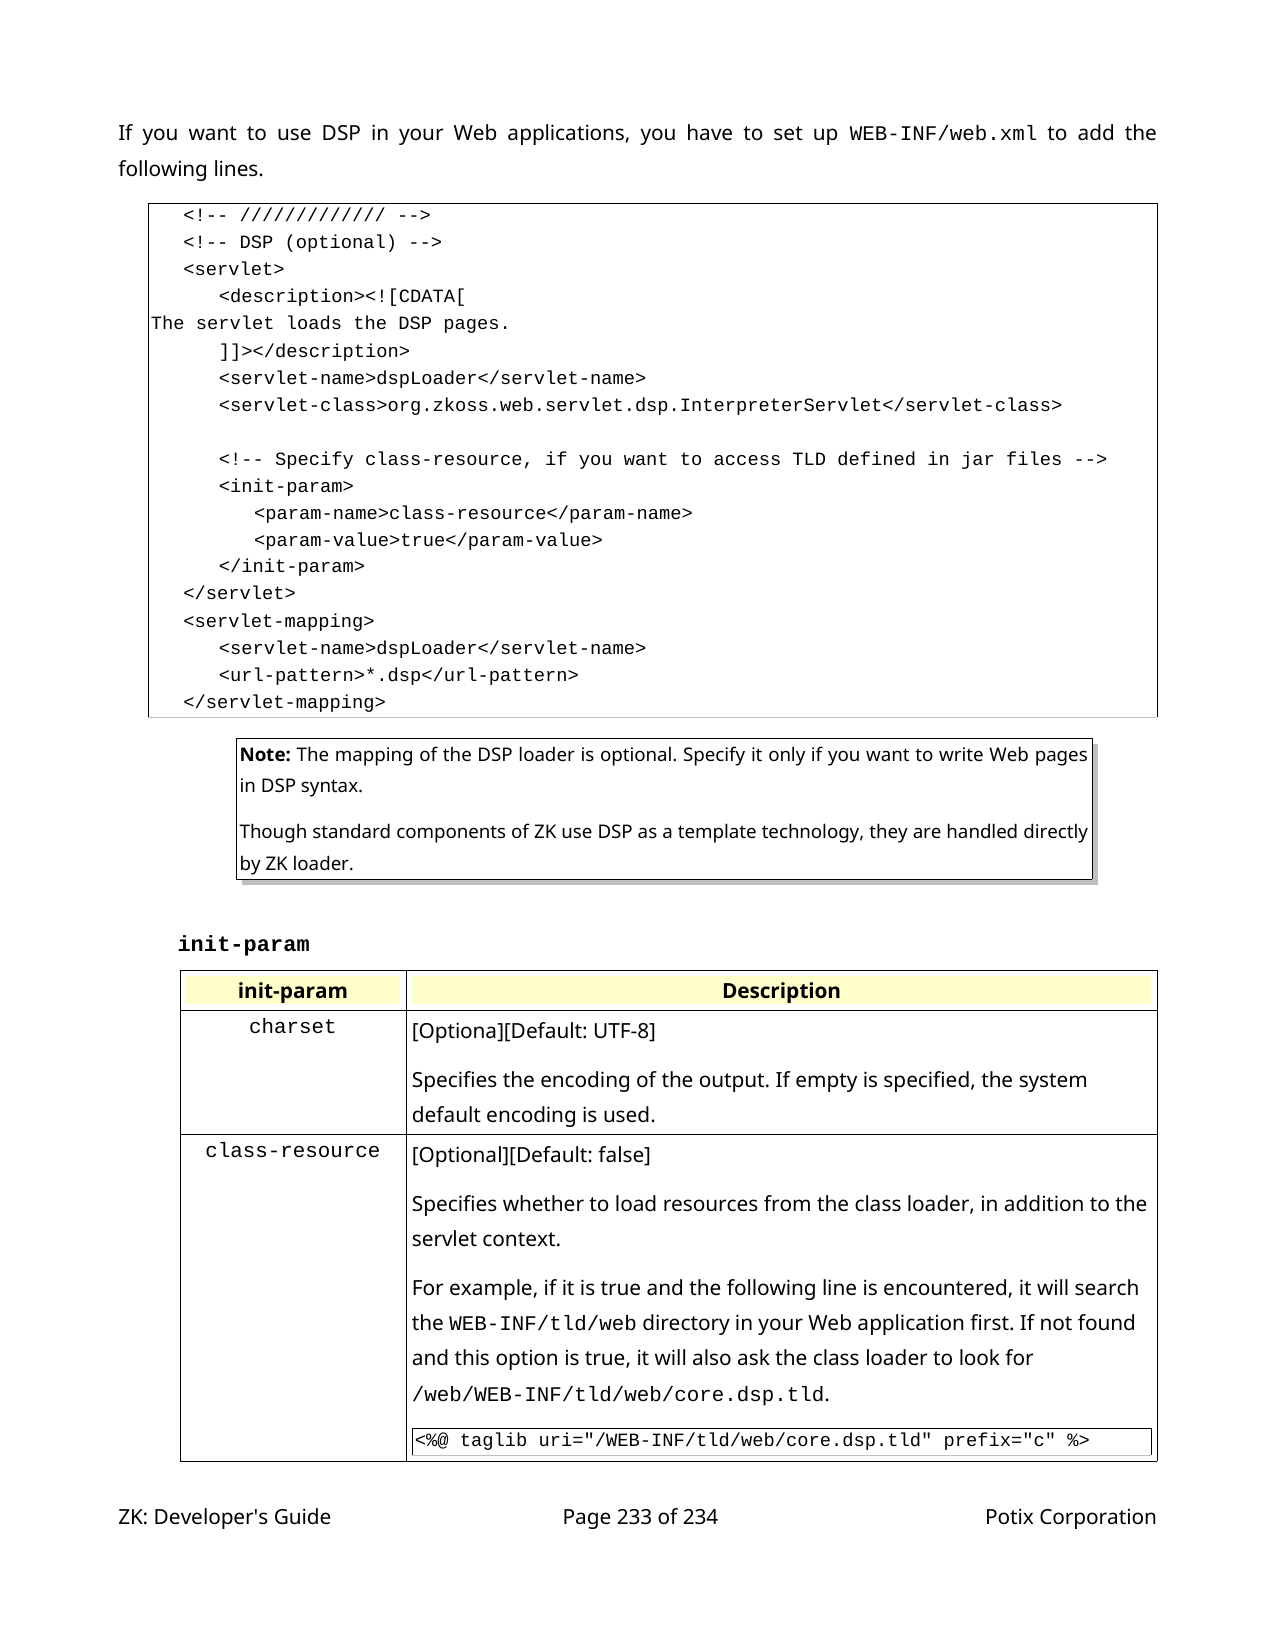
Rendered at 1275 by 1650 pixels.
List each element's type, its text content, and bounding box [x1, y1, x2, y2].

text <init-param> <param-name>class-resource</param-name> <param-value>true</param-value> </init-param> [149, 474, 1157, 578]
text <servlet-name>dspLoader</servlet-name> [149, 636, 1157, 660]
text <!-- DSP (optional) --> [149, 230, 1157, 254]
table_cell [Optional][Default: false] Specifies whether to load resources from the class loader, in addition to the servlet context. For example, if it is true and the following line is encountered, it will search the WEB-INF/tld/web directory in your Web application first. If not found and this option is true, it will also ask the class loader to look for /web/WEB-INF/tld/web/core.dsp.tld. <%@ taglib uri="/WEB-INF/tld/web/core.dsp.tld" prefix="c" %> [407, 1135, 1157, 1461]
subtitle init-param [177, 928, 1157, 958]
text <servlet> [149, 257, 1157, 281]
table_header Description [407, 971, 1157, 1010]
text Though standard components of ZK use DSP as a template technology, they are handled directly by ZK loader. [237, 816, 1092, 879]
text <servlet-mapping> [149, 608, 1157, 633]
text </servlet> [149, 581, 1157, 606]
text <!-- Specify class-resource, if you want to access TLD defined in jar files --> [149, 447, 1157, 471]
text If you want to use DSP in your Web applications, you have to set up WEB-INF/web.xml to add the following lines. [118, 118, 1157, 182]
table_cell charset [181, 1011, 406, 1134]
text ]]></description> [149, 338, 1157, 363]
table_header init-param [181, 971, 406, 1010]
text <url-pattern>*.dsp</url-pattern> [149, 663, 1157, 687]
text <servlet-name>dspLoader</servlet-name> [149, 366, 1157, 390]
table_cell [Optiona][Default: UTF-8] Specifies the encoding of the output. If empty is specified, the system default encoding is used. [407, 1011, 1157, 1134]
text <servlet-class>org.zkoss.web.servlet.dsp.InterpreterServlet</servlet-class> [149, 393, 1157, 417]
text Note: The mapping of the DSP loader is optional. Specify it only if you want to write Web pages in DSP syntax. [237, 739, 1092, 798]
text <description><![CDATA[ [149, 284, 1157, 308]
text <!-- ///////////// --> [149, 204, 1157, 227]
table_cell class-resource [181, 1135, 406, 1461]
text The servlet loads the DSP pages. [149, 311, 1157, 336]
text </servlet-mapping> [149, 690, 1157, 717]
